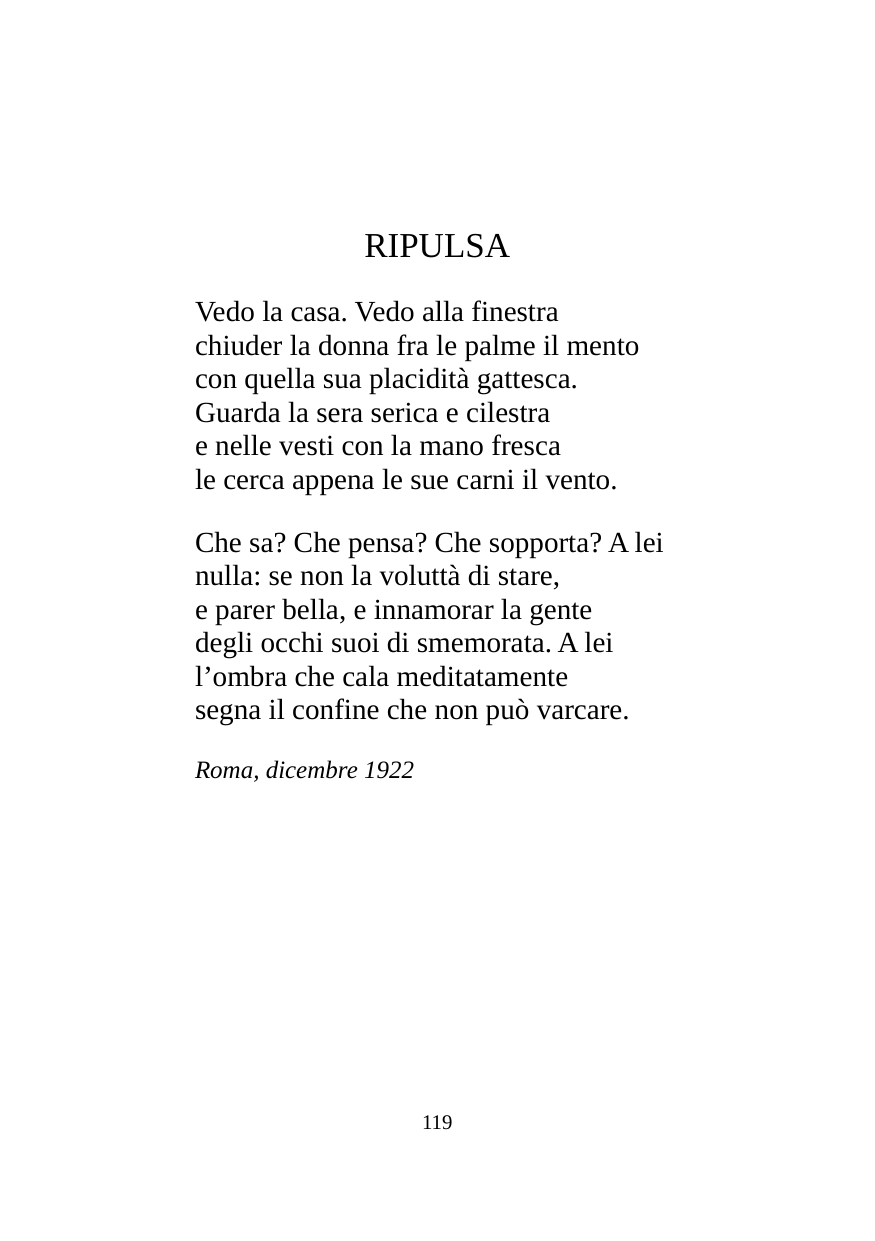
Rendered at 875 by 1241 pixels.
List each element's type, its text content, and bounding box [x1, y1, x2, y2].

text Roma, dicembre 1922 [195, 756, 768, 784]
text Vedo la casa. Vedo alla finestra chiuder la donna fra le palme il mento con quella sua placidità gattesca. Guarda la sera serica e cilestra e nelle vesti con la mano fresca le cerca appena le sue carni il vento. [195, 294, 768, 495]
subtitle RIPULSA [106, 224, 768, 264]
text Che sa? Che pensa? Che sopporta? A lei nulla: se non la voluttà di stare, e parer bella, e innamorar la gente degli occhi suoi di smemorata. A lei l’ombra che cala meditatamente segna il confine che non può varcare. [195, 525, 768, 726]
